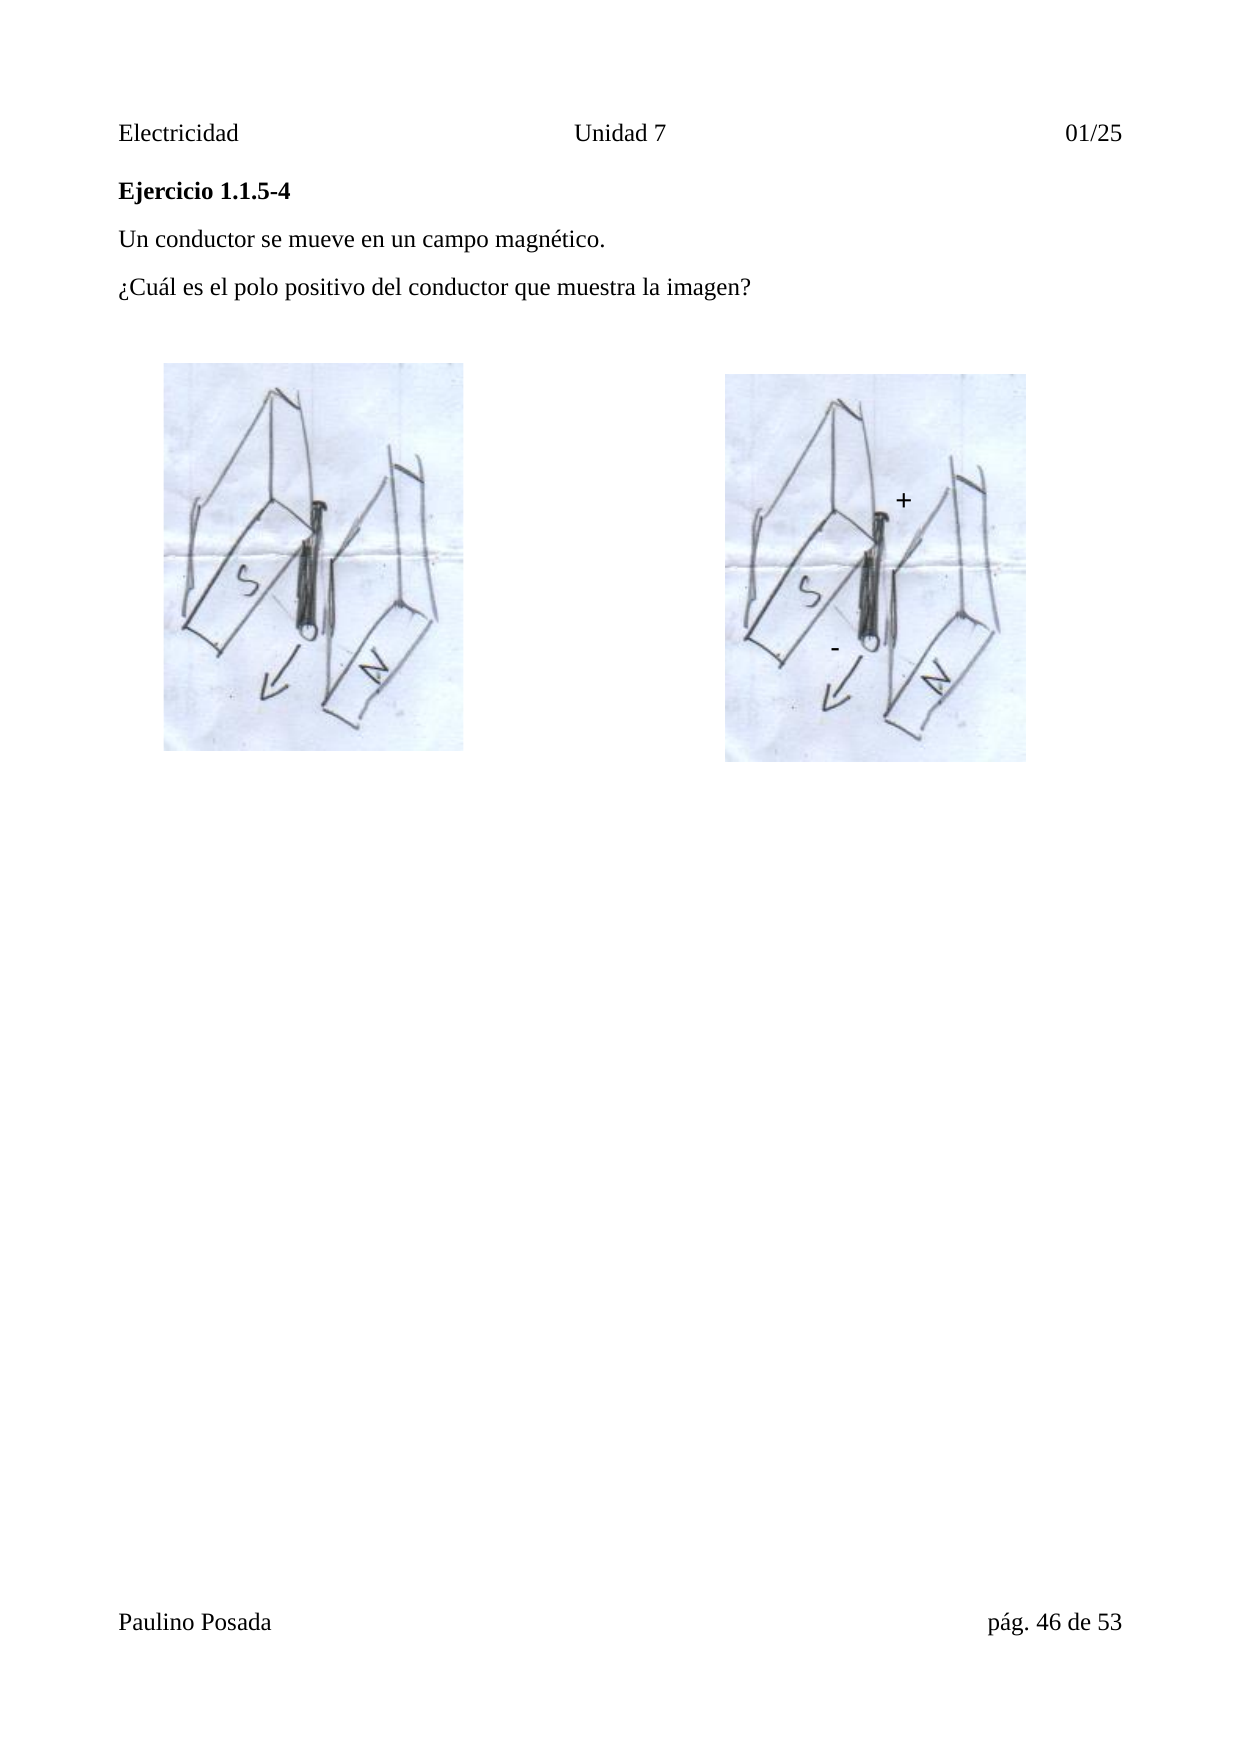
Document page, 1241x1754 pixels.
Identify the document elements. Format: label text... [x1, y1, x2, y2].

picture [163, 363, 464, 751]
text Un conductor se mueve en un campo magnético. [118, 224, 1122, 253]
picture [725, 374, 1026, 762]
text ¿Cuál es el polo positivo del conductor que muestra la imagen? [118, 272, 1122, 300]
text Ejercicio 1.1.5-4 [118, 176, 1122, 205]
